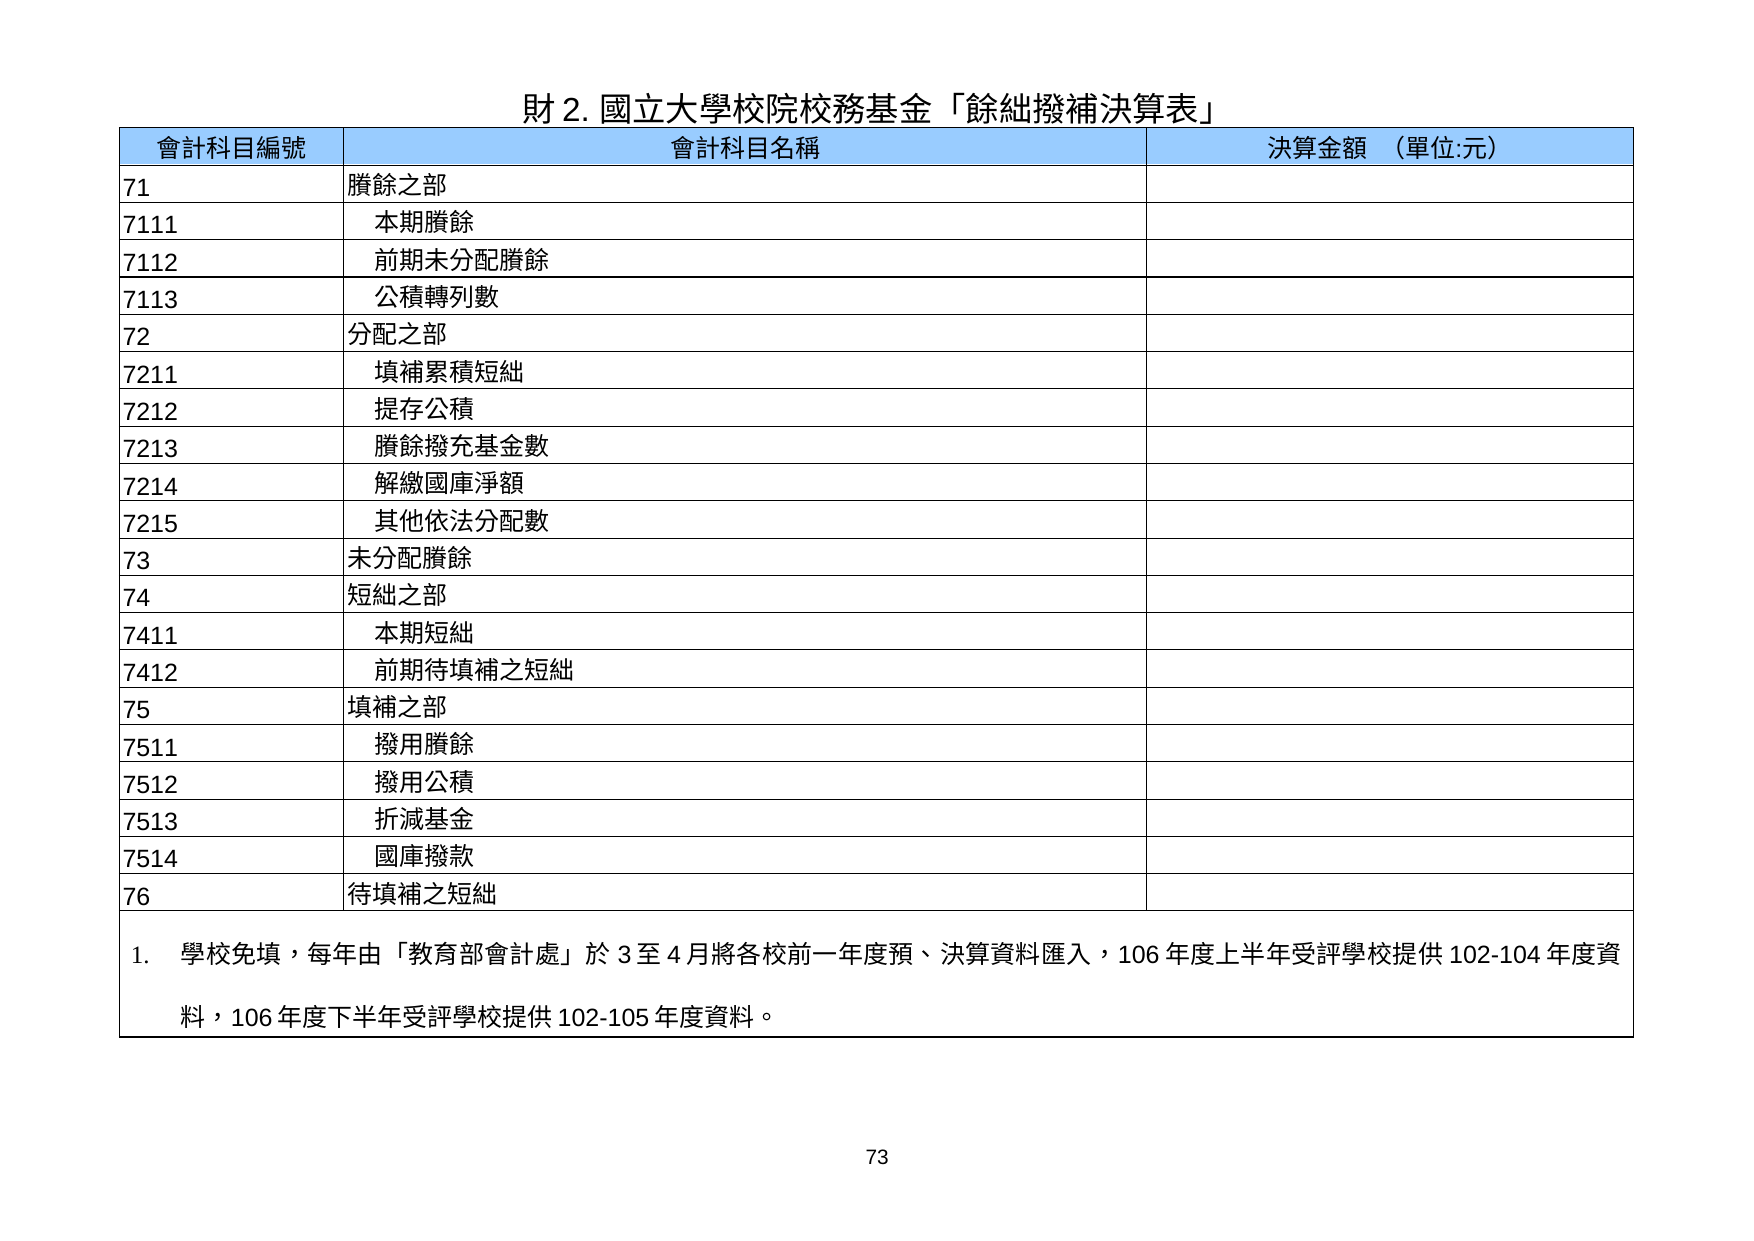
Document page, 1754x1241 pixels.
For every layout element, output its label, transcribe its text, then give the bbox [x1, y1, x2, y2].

table_cell [1147, 278, 1633, 314]
table_cell 提存公積 [344, 389, 1146, 426]
table_cell 待填補之短絀 [344, 874, 1146, 910]
table_cell 前期未分配賸餘 [344, 240, 1146, 276]
table_cell 7212 [120, 389, 343, 426]
table_cell 7113 [120, 278, 343, 314]
table_cell [1147, 837, 1633, 873]
table_cell [1147, 762, 1633, 798]
table_cell 7112 [120, 240, 343, 276]
table_cell 公積轉列數 [344, 278, 1146, 314]
table_cell 學校免填，每年由「教育部會計處」於3至4月將各校前一年度預、決算資料匯入，106年度上半年受評學校提供102-104年度資料，106年度下半年受評學校提供102-105年度資料。 [120, 911, 1633, 1036]
table_cell [1147, 650, 1633, 687]
table_cell 未分配賸餘 [344, 539, 1146, 575]
table_header 會計科目名稱 [344, 128, 1146, 164]
text 財2. 國立大學校院校務基金「餘絀撥補決算表」 [118, 65, 1636, 127]
table_cell 7215 [120, 501, 343, 537]
table_cell 解繳國庫淨額 [344, 464, 1146, 500]
table_cell [1147, 688, 1633, 724]
table_cell [1147, 240, 1633, 276]
table_cell 7111 [120, 203, 343, 239]
table_cell 賸餘撥充基金數 [344, 427, 1146, 463]
table_cell 本期賸餘 [344, 203, 1146, 239]
table_cell 7514 [120, 837, 343, 873]
table_cell 73 [120, 539, 343, 575]
table_header 決算金額 （單位:元） [1147, 128, 1633, 164]
table_cell [1147, 501, 1633, 537]
table_cell 其他依法分配數 [344, 501, 1146, 537]
table_cell 7511 [120, 725, 343, 761]
table_cell 75 [120, 688, 343, 724]
table_cell 國庫撥款 [344, 837, 1146, 873]
table_cell 折減基金 [344, 800, 1146, 836]
table_cell 71 [120, 166, 343, 202]
table_cell 賸餘之部 [344, 166, 1146, 202]
table_cell 填補累積短絀 [344, 352, 1146, 388]
table_cell 7411 [120, 613, 343, 649]
table_cell 撥用公積 [344, 762, 1146, 798]
table_cell [1147, 315, 1633, 351]
table_cell 7512 [120, 762, 343, 798]
table_cell 7412 [120, 650, 343, 687]
table_cell [1147, 576, 1633, 612]
table_cell 7513 [120, 800, 343, 836]
table_cell [1147, 800, 1633, 836]
table_cell [1147, 725, 1633, 761]
table_cell 短絀之部 [344, 576, 1146, 612]
table_cell 撥用賸餘 [344, 725, 1146, 761]
table_cell [1147, 874, 1633, 910]
table_cell 72 [120, 315, 343, 351]
table_cell [1147, 613, 1633, 649]
table_cell 分配之部 [344, 315, 1146, 351]
table_cell 7214 [120, 464, 343, 500]
table_cell 7213 [120, 427, 343, 463]
table_cell [1147, 166, 1633, 202]
table_cell 本期短絀 [344, 613, 1146, 649]
table_cell 前期待填補之短絀 [344, 650, 1146, 687]
table_cell 74 [120, 576, 343, 612]
table_cell [1147, 389, 1633, 426]
table_cell [1147, 539, 1633, 575]
table_cell 填補之部 [344, 688, 1146, 724]
table_cell 76 [120, 874, 343, 910]
table_cell 7211 [120, 352, 343, 388]
table_header 會計科目編號 [120, 128, 343, 164]
table_cell [1147, 352, 1633, 388]
table_cell [1147, 203, 1633, 239]
table_cell [1147, 464, 1633, 500]
table_cell [1147, 427, 1633, 463]
